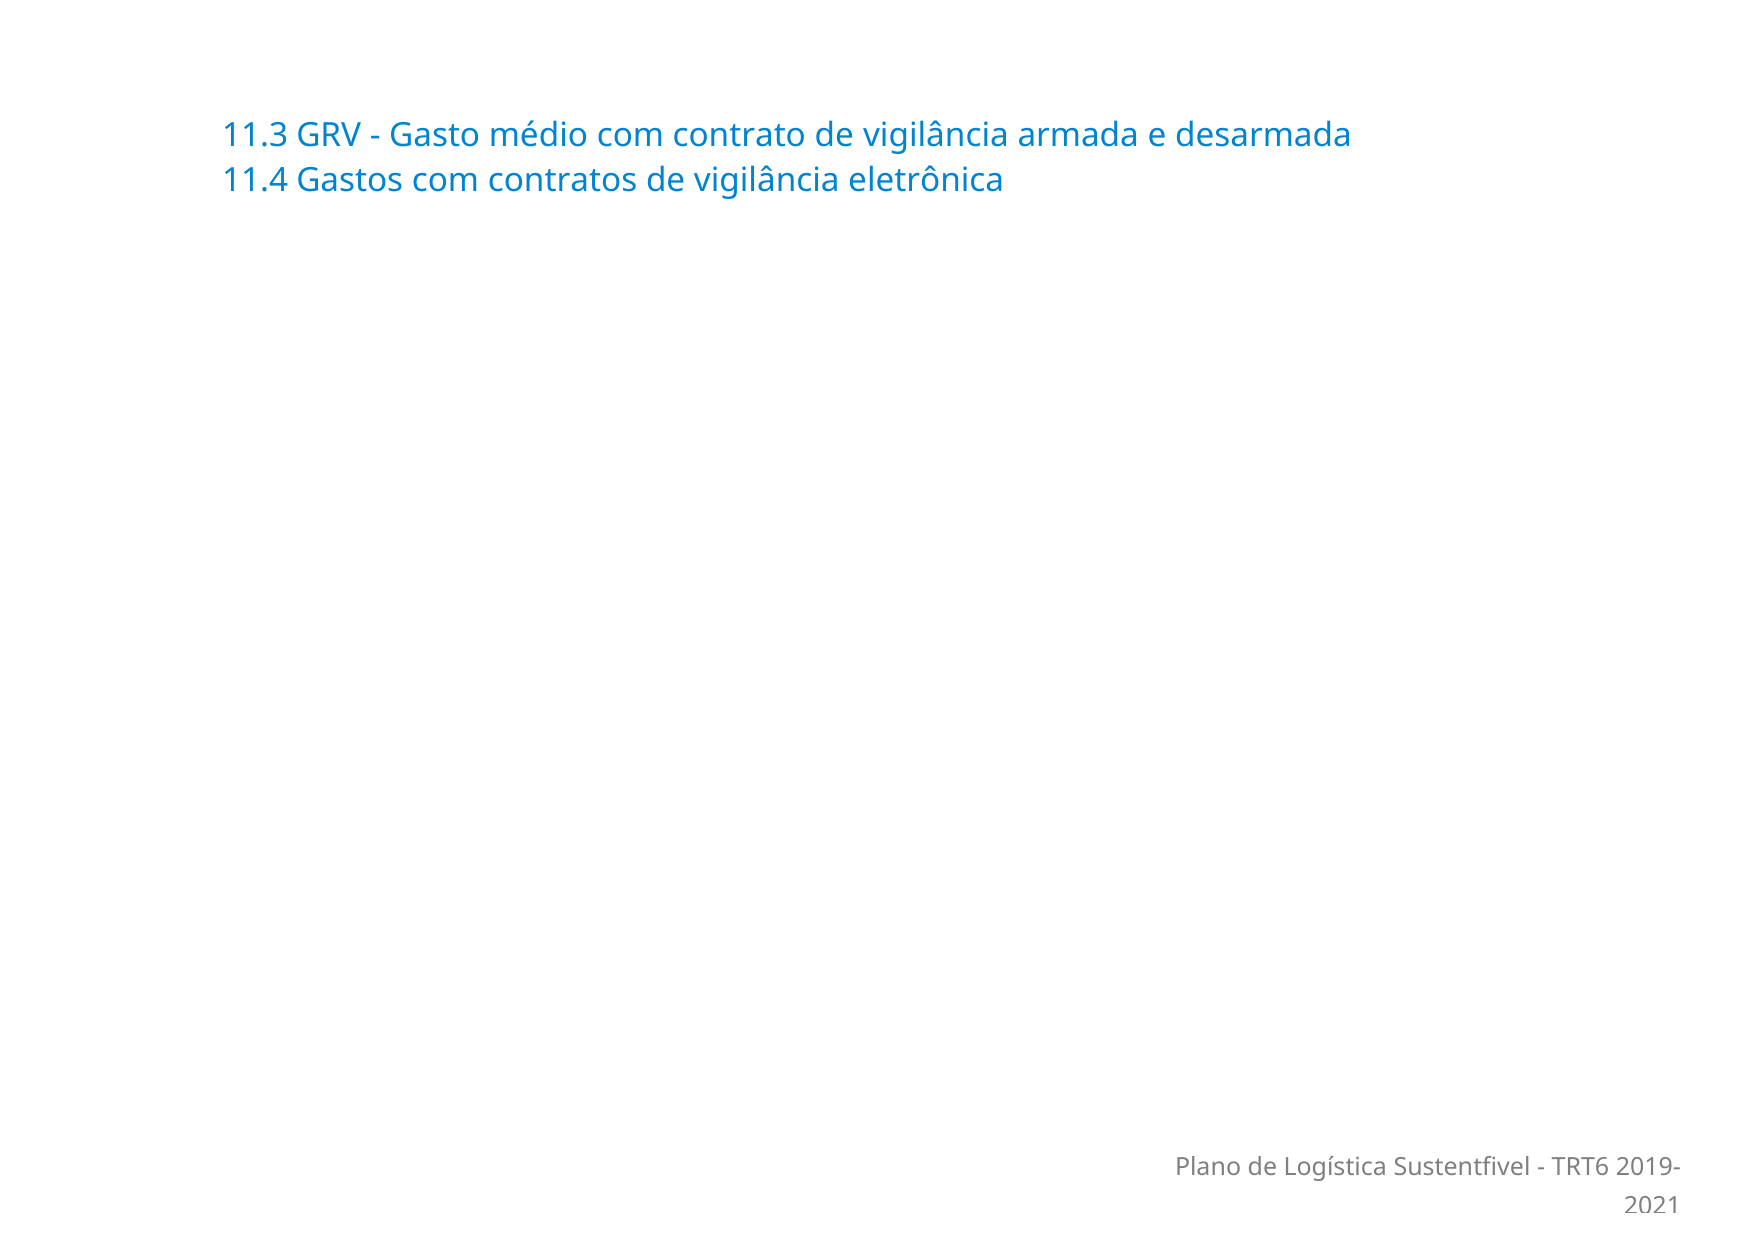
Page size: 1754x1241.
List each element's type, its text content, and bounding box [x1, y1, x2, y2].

list GRV - Gasto médio com contrato de vigilância armada e desarmada [222, 110, 1693, 156]
list Gastos com contratos de vigilância eletrônica [222, 156, 1693, 201]
